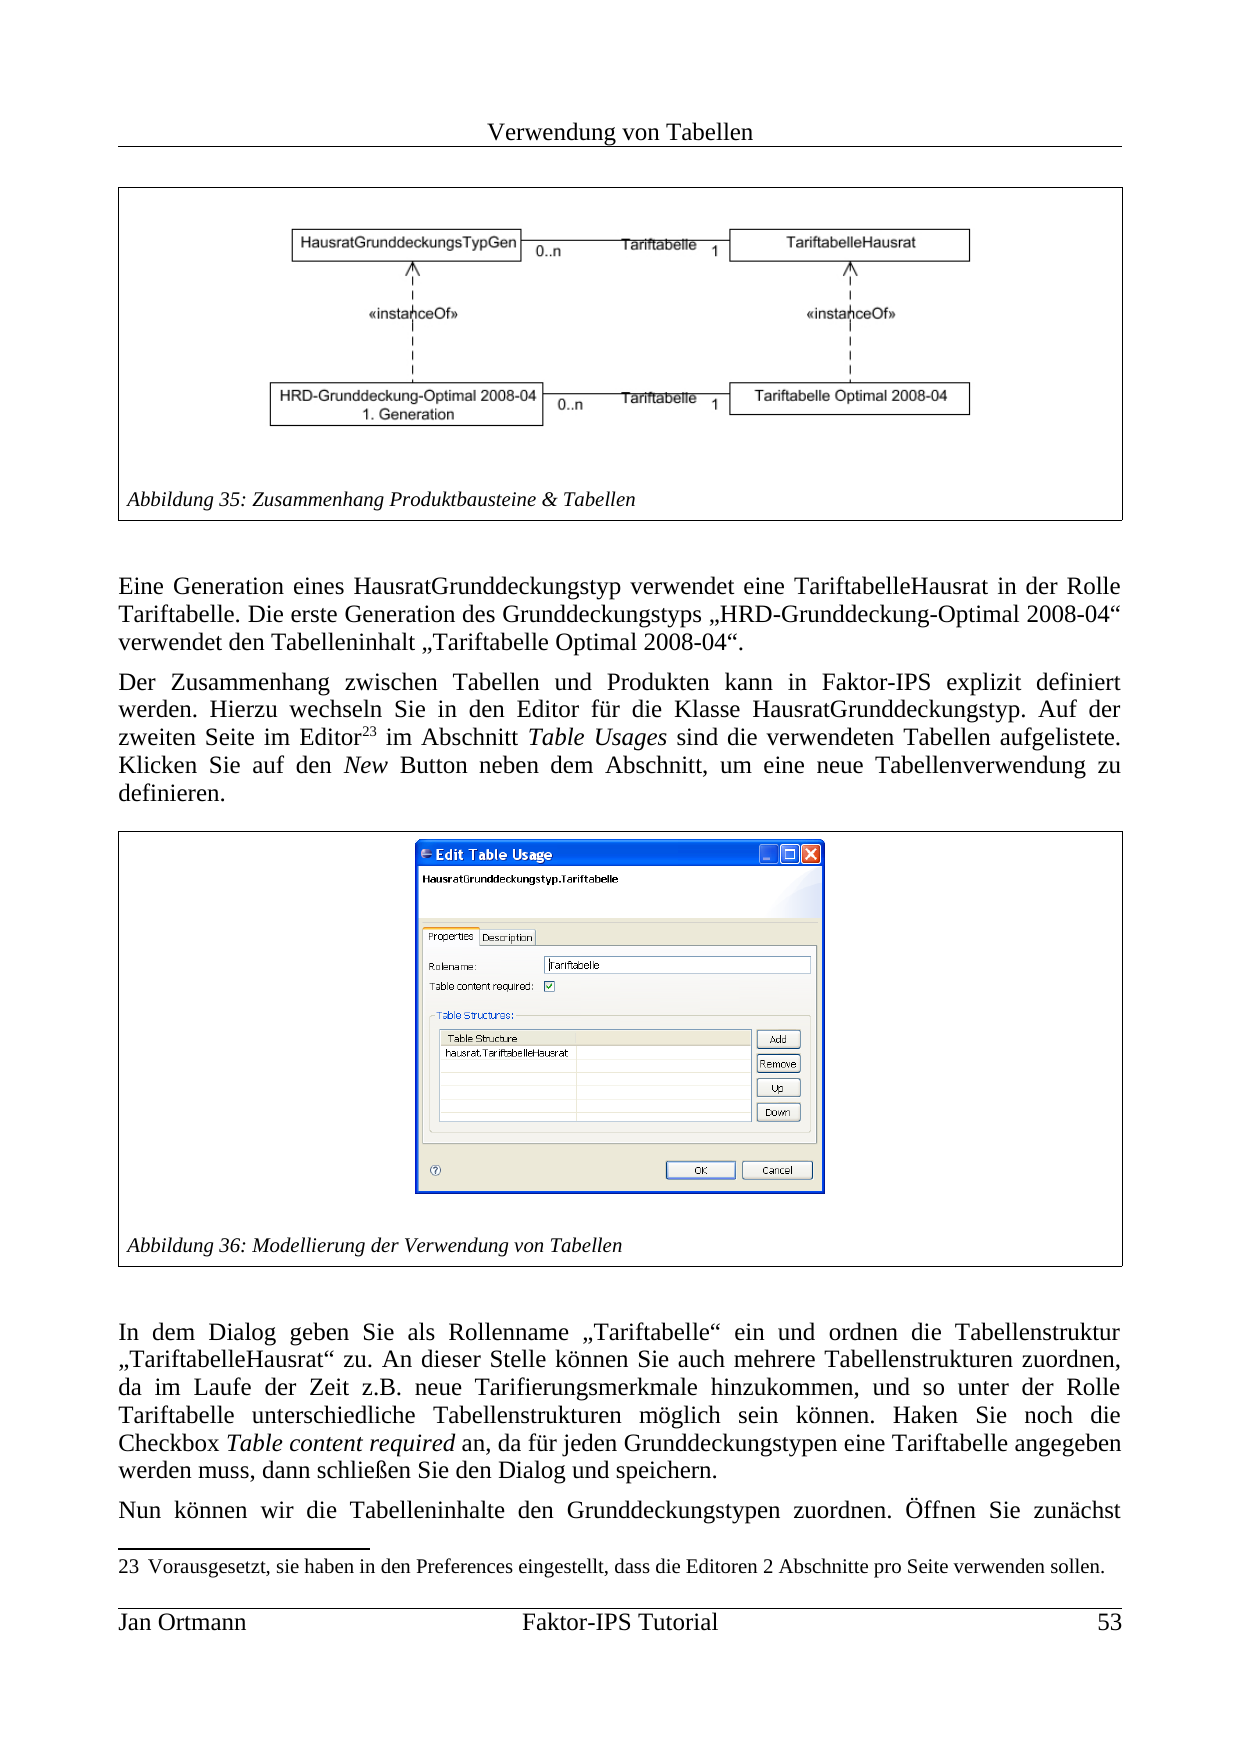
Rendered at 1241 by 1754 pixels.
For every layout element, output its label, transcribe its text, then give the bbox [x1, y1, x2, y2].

text Vorausgesetzt, sie haben in den Preferences eingestellt, dass die Editoren 2 Abschnitte pro Seite verwenden sollen. [118, 1555, 1122, 1578]
text In dem Dialog geben Sie als Rollenname „Tariftabelle“ ein und ordnen die Tabellenstruktur „TariftabelleHausrat“ zu. An dieser Stelle können Sie auch mehrere Tabellenstrukturen zuordnen, da im Laufe der Zeit z.B. neue Tarifierungsmerkmale hinzukommen, und so unter der Rolle Tariftabelle unterschiedliche Tabellenstrukturen möglich sein können. Haken Sie noch die Checkbox Table content required an, da für jeden Grunddeckungstypen eine Tariftabelle angegeben werden muss, dann schließen Sie den Dialog und speichern. [118, 1318, 1122, 1484]
text Der Zusammenhang zwischen Tabellen und Produkten kann in Faktor-IPS explizit definiert werden. Hierzu wechseln Sie in den Editor für die Klasse HausratGrunddeckungstyp. Auf der zweiten Seite im Editor im Abschnitt Table Usages sind die verwendeten Tabellen aufgelistete. Klicken Sie auf den New Button neben dem Abschnitt, um eine neue Tabellenverwendung zu definieren. [118, 668, 1122, 806]
text Abbildung 35: Zusammenhang Produktbausteine & Tabellen [127, 488, 1113, 511]
picture [415, 839, 825, 1194]
text Nun können wir die Tabelleninhalte den Grunddeckungstypen zuordnen. Öffnen Sie zunächst [118, 1497, 1122, 1524]
text Abbildung 36: Modellierung der Verwendung von Tabellen [127, 1234, 1113, 1257]
picture [248, 196, 992, 448]
text Eine Generation eines HausratGrunddeckungstyp verwendet eine TariftabelleHausrat in der Rolle Tariftabelle. Die erste Generation des Grunddeckungstyps „HRD-Grunddeckung-Optimal 2008-04“ verwendet den Tabelleninhalt „Tariftabelle Optimal 2008-04“. [118, 572, 1122, 655]
